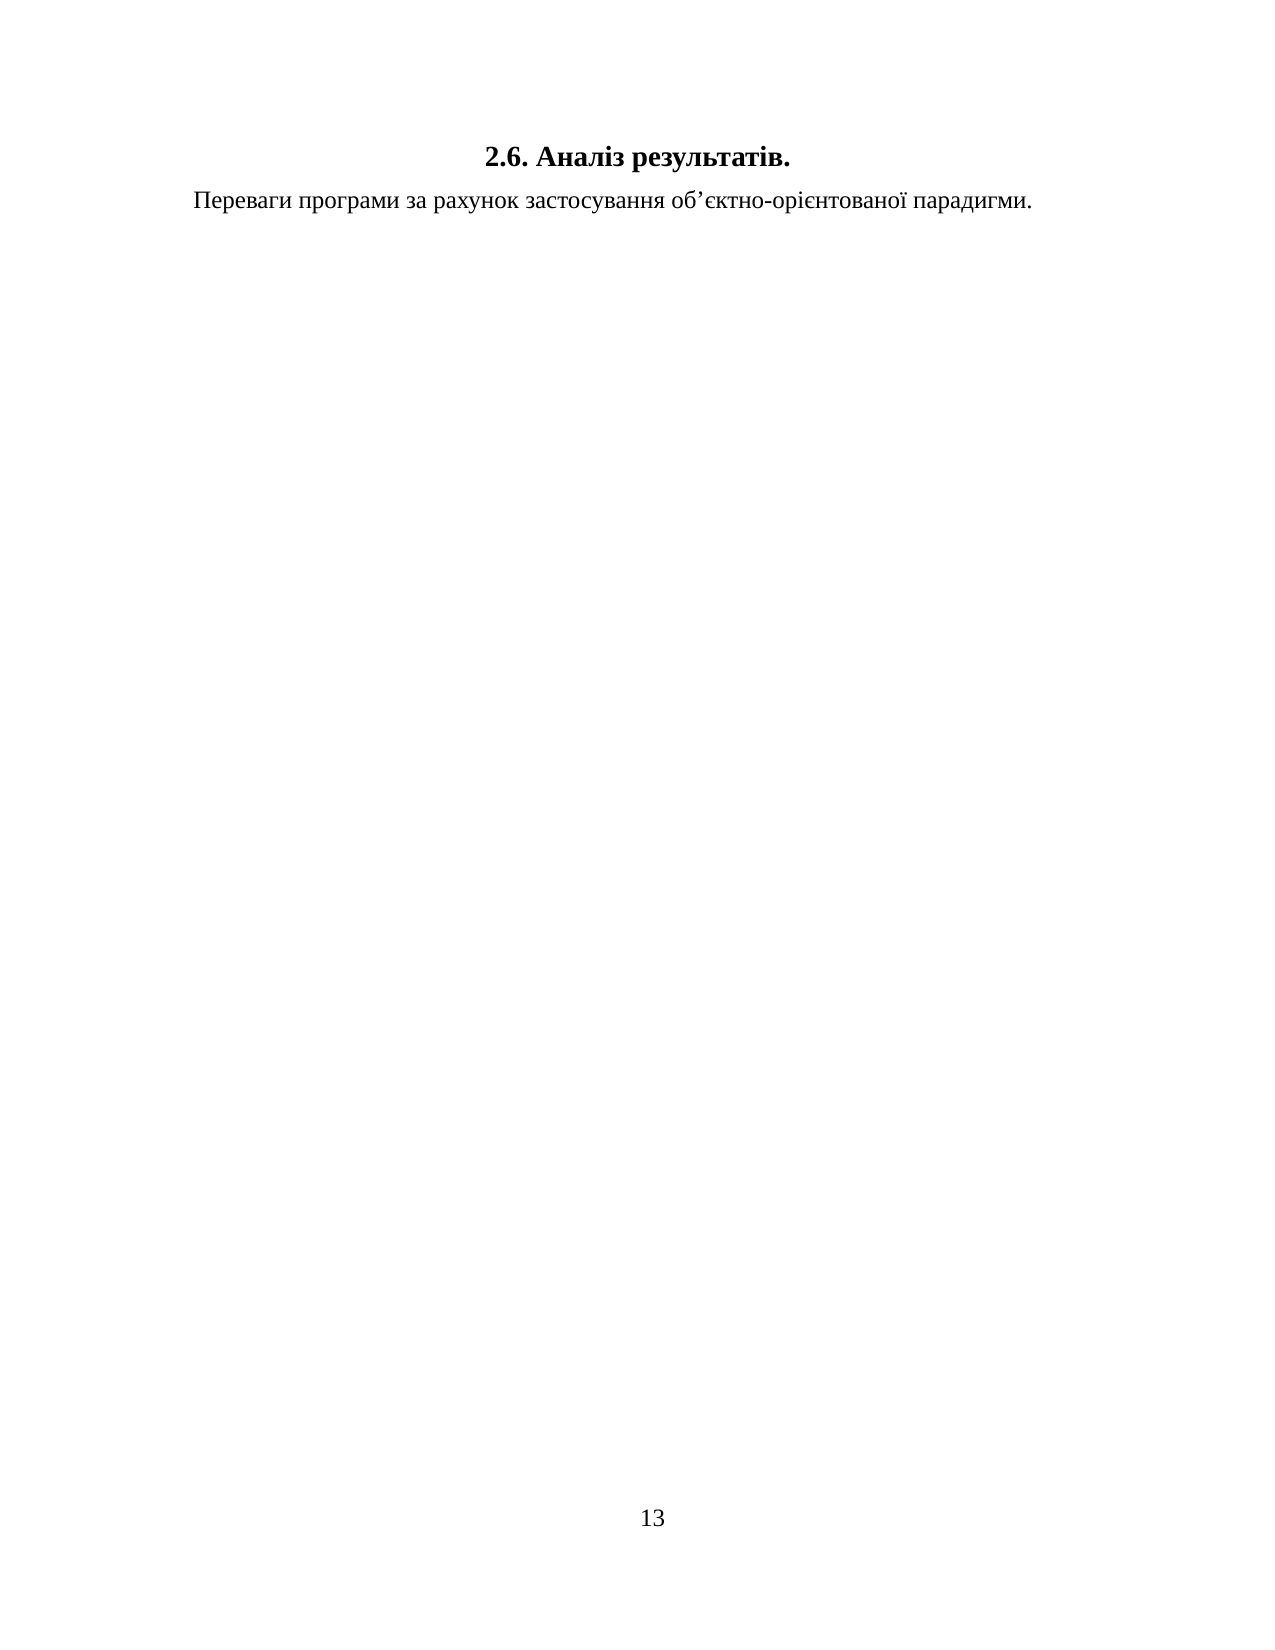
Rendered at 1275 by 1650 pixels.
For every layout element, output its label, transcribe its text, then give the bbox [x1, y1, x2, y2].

list Переваги програми за рахунок застосування об’єктно-орієнтованої парадигми. [156, 185, 1157, 214]
subtitle Аналіз результатів. [118, 139, 1157, 172]
